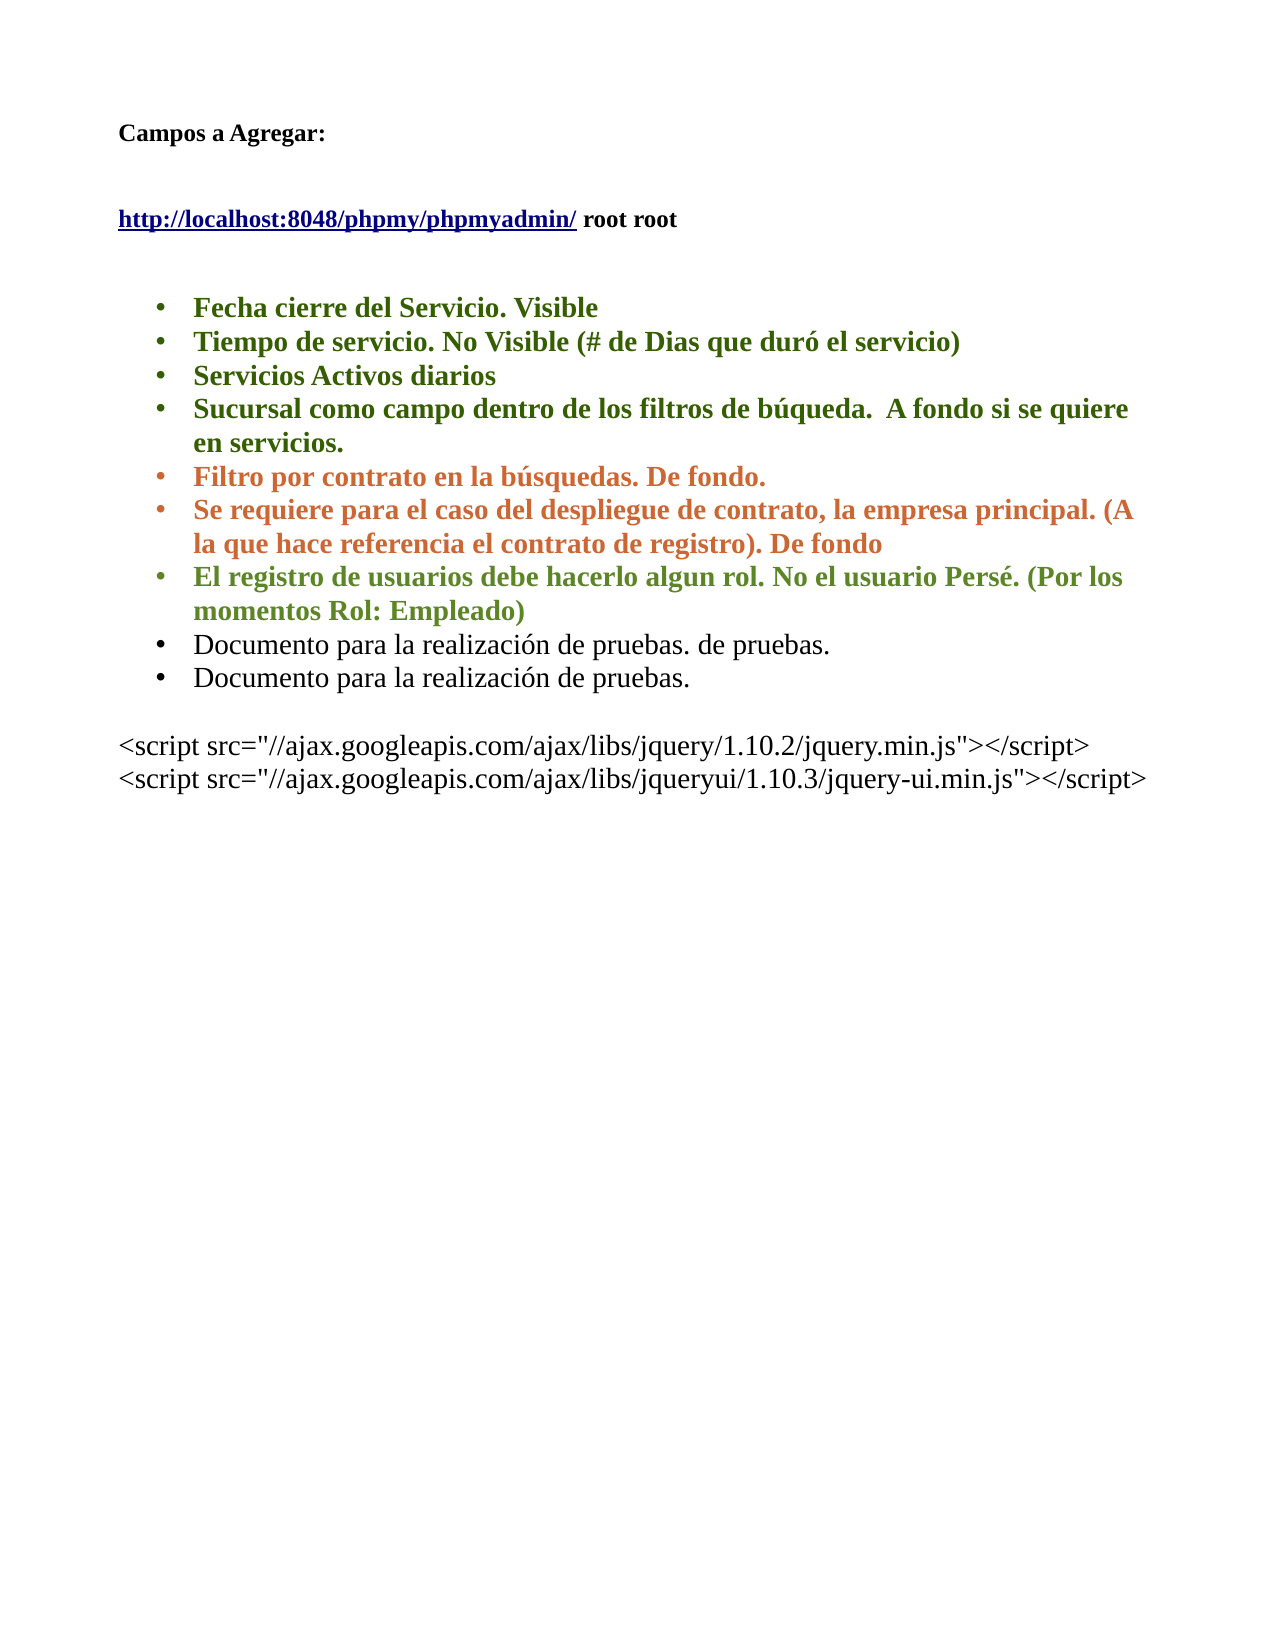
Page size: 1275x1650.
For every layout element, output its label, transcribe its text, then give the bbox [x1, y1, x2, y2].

list Documento para la realización de pruebas. [156, 660, 1157, 694]
list Documento para la realización de pruebas. de pruebas. [156, 627, 1157, 660]
text <script src="//ajax.googleapis.com/ajax/libs/jquery/1.10.2/jquery.min.js"></script> [118, 728, 1157, 761]
list El registro de usuarios debe hacerlo algun rol. No el usuario Persé. (Por los momentos Rol: Empleado) [156, 559, 1157, 627]
list Sucursal como campo dentro de los filtros de búqueda. A fondo si se quiere en servicios. [156, 392, 1157, 459]
text http://localhost:8048/phpmy/phpmyadmin/ root root [118, 204, 1157, 233]
list Tiempo de servicio. No Visible (# de Dias que duró el servicio) [156, 324, 1157, 358]
text <script src="//ajax.googleapis.com/ajax/libs/jqueryui/1.10.3/jquery-ui.min.js"></script> [118, 761, 1157, 795]
list Servicios Activos diarios [156, 358, 1157, 392]
list Filtro por contrato en la búsquedas. De fondo. [156, 459, 1157, 492]
list Fecha cierre del Servicio. Visible [156, 291, 1157, 324]
list Se requiere para el caso del despliegue de contrato, la empresa principal. (A la que hace referencia el contrato de registro). De fondo [156, 492, 1157, 559]
text Campos a Agregar: [118, 118, 1157, 147]
